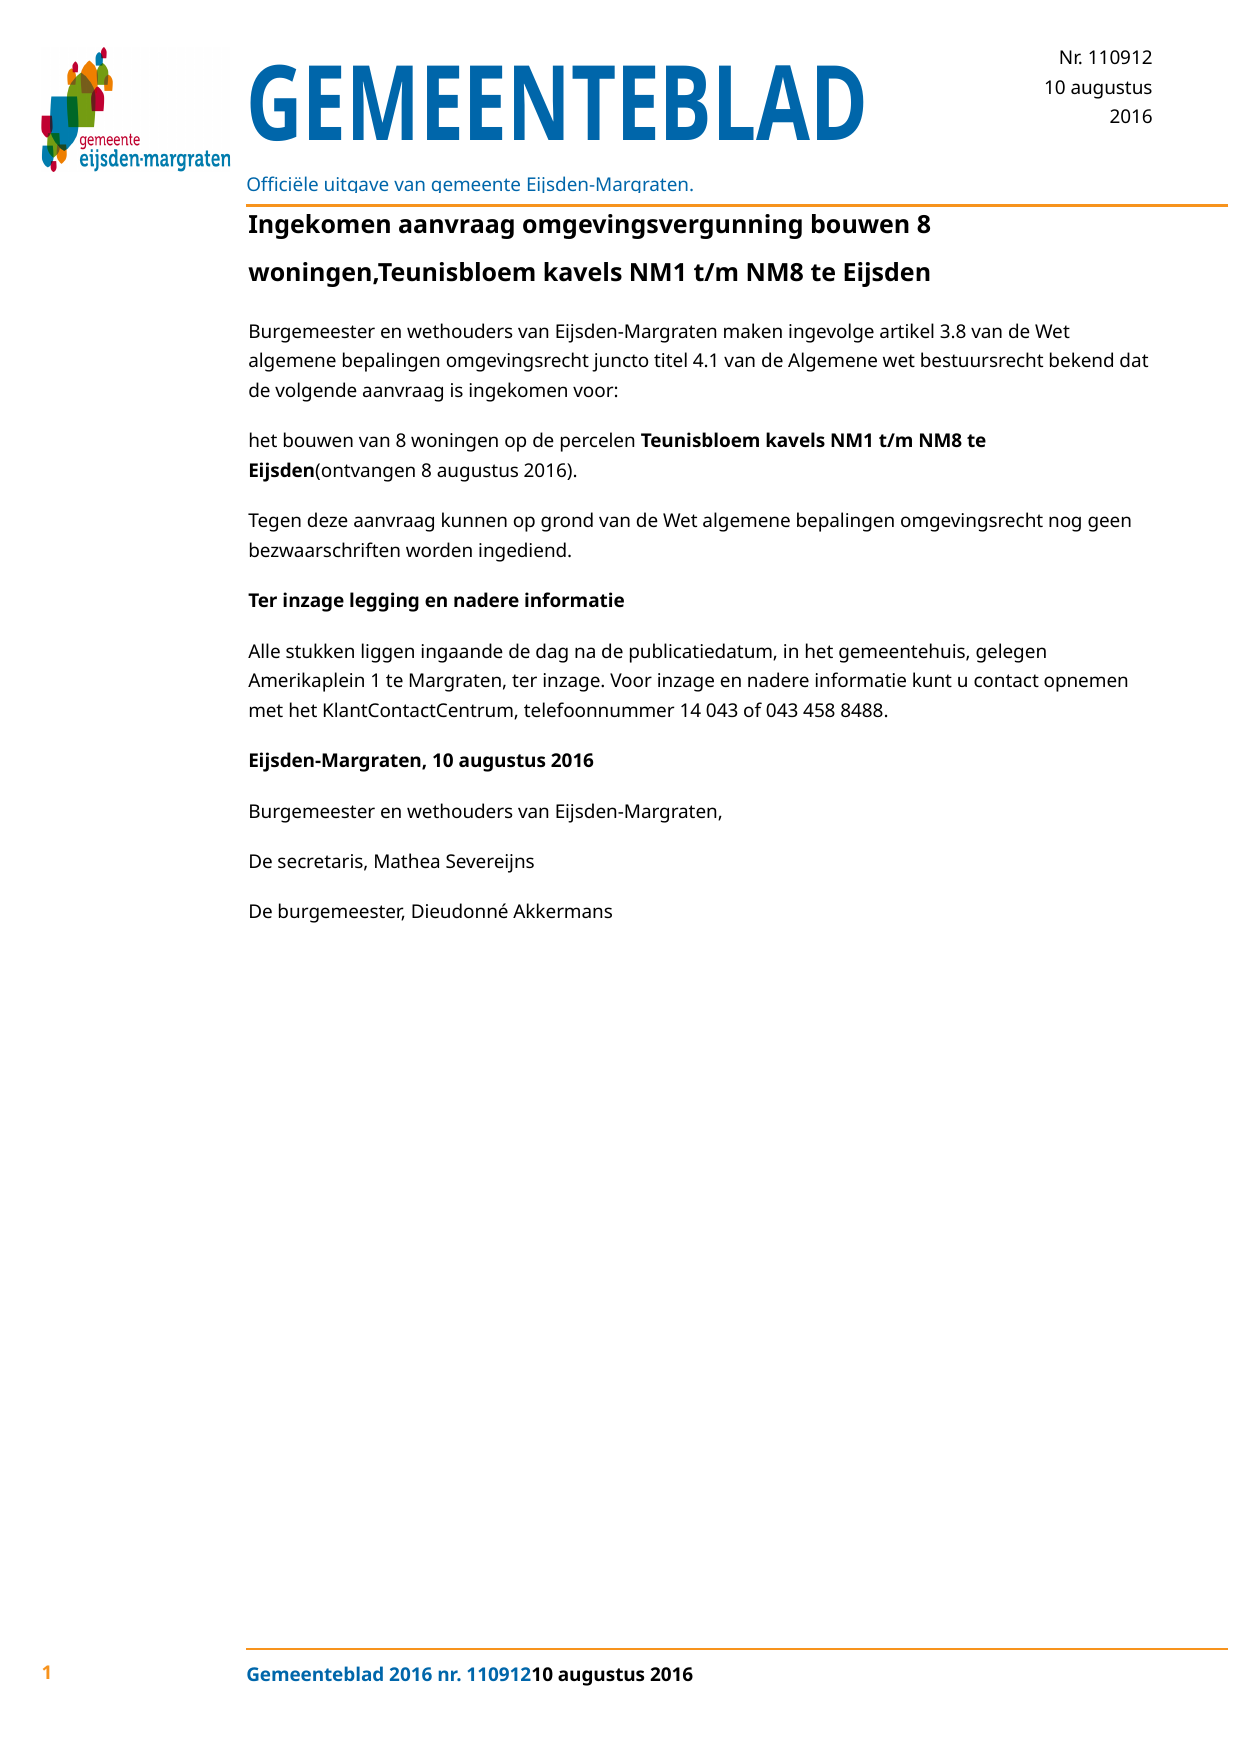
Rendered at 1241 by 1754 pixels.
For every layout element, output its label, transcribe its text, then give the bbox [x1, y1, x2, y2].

text Eijsden-Margraten, 10 augustus 2016 [248, 747, 1152, 773]
text Ter inzage legging en nadere informatie [248, 587, 1152, 613]
text De secretaris, Mathea Severeijns [248, 848, 1152, 874]
text Ingekomen aanvraag omgevingsvergunning bouwen 8 woningen,Teunisbloem kavels NM1 t/m NM8 te Eijsden [248, 207, 1152, 288]
text Alle stukken liggen ingaande de dag na de publicatiedatum, in het gemeentehuis, gelegen Amerikaplein 1 te Margraten, ter inzage. Voor inzage en nadere informatie kunt u contact opnemen met het KlantContactCentrum, telefoonnummer 14 043 of 043 458 8488. [248, 638, 1152, 723]
text De burgemeester, Dieudonné Akkermans [248, 899, 1152, 924]
text Burgemeester en wethouders van Eijsden-Margraten maken ingevolge artikel 3.8 van de Wet algemene bepalingen omgevingsrecht juncto titel 4.1 van de Algemene wet bestuursrecht bekend dat de volgende aanvraag is ingekomen voor: [248, 318, 1152, 403]
text Burgemeester en wethouders van Eijsden-Margraten, [248, 798, 1152, 824]
text het bouwen van 8 woningen op de percelen Teunisbloem kavels NM1 t/m NM8 te Eijsden(ontvangen 8 augustus 2016). [248, 427, 1152, 483]
picture [41, 47, 231, 172]
text Tegen deze aanvraag kunnen op grond van de Wet algemene bepalingen omgevingsrecht nog geen bezwaarschriften worden ingediend. [248, 507, 1152, 563]
